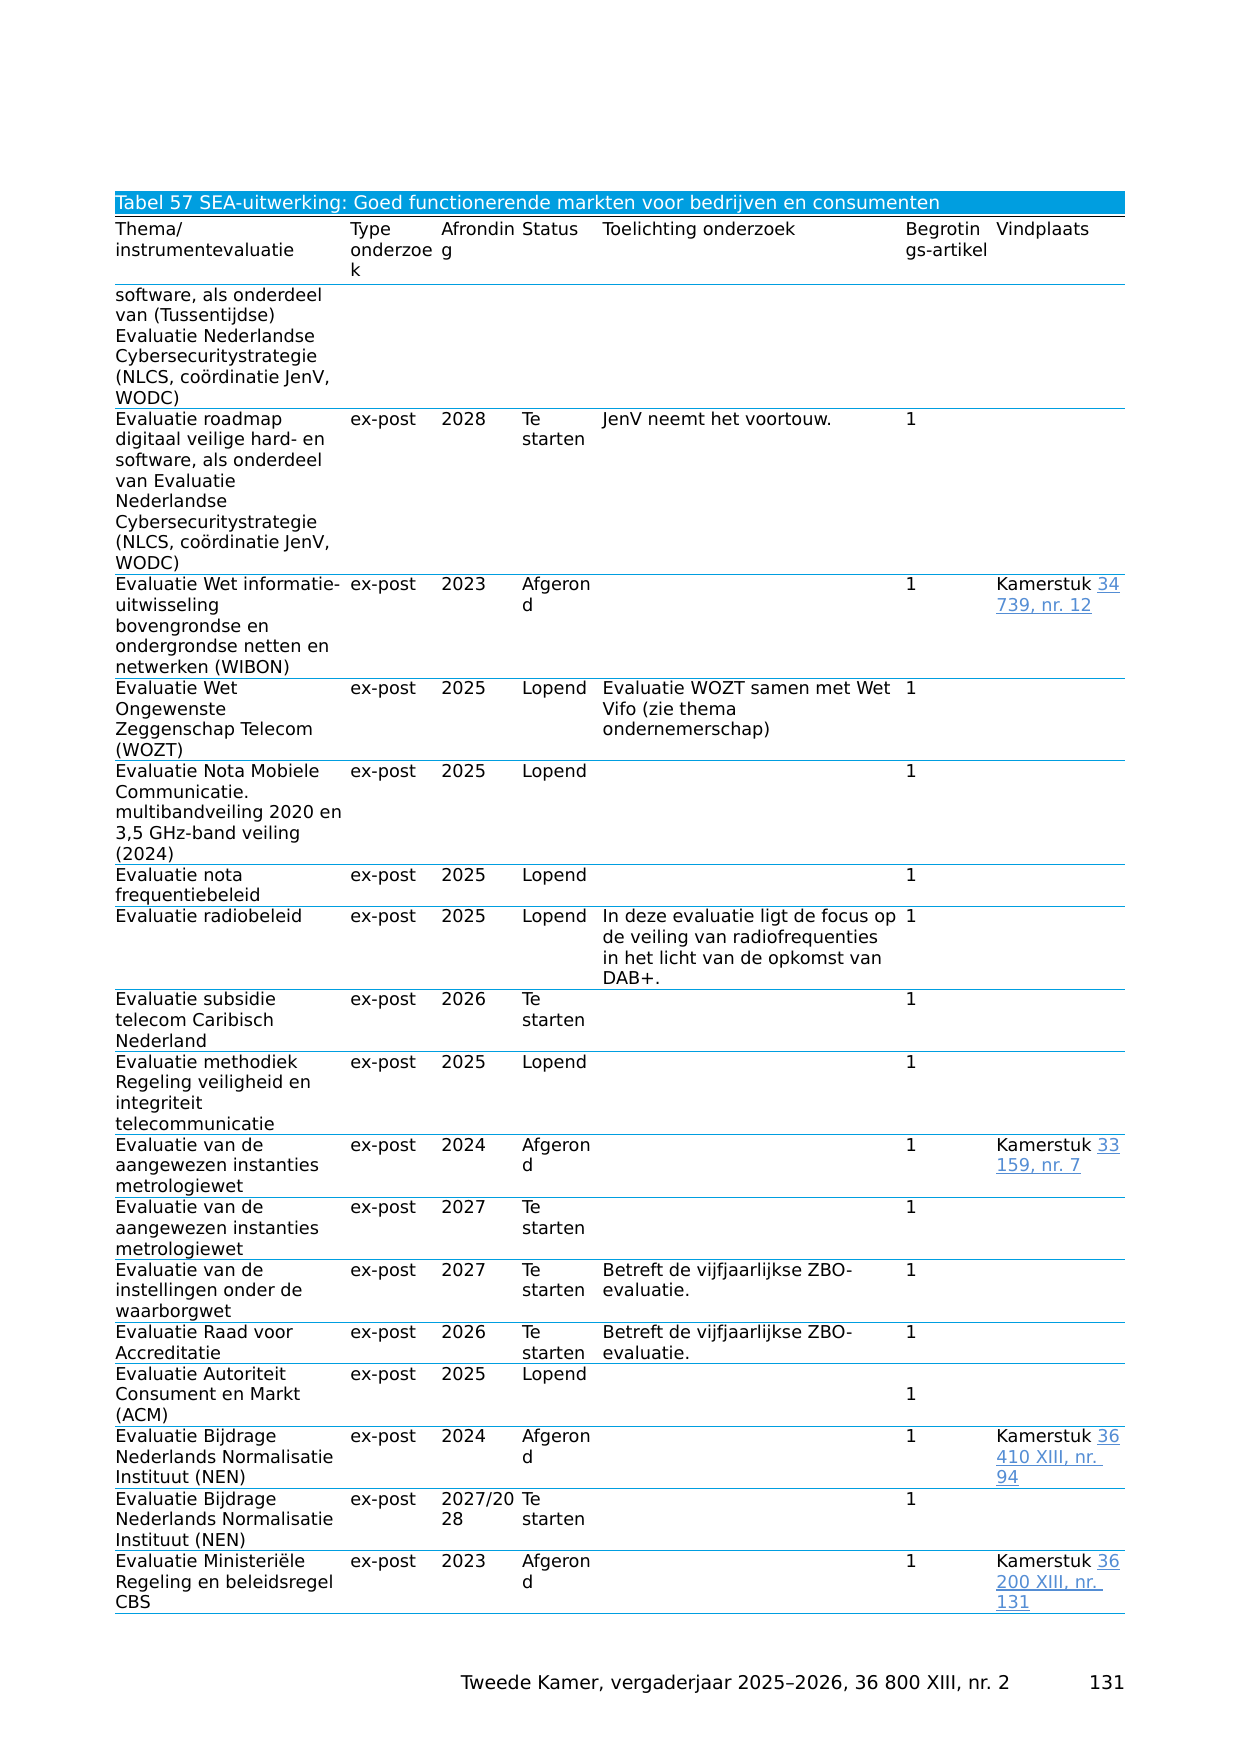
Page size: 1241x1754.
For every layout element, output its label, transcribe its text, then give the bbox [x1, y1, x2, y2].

table_cell ex-post [347, 865, 438, 906]
table_cell Lopend [519, 679, 599, 760]
table_cell 2025 [438, 679, 519, 760]
table_cell ex-post [347, 990, 438, 1051]
table_cell [347, 285, 438, 408]
table_cell Te starten [519, 1198, 599, 1259]
table_cell 1 [903, 575, 993, 677]
table_cell [600, 1052, 902, 1134]
table_cell [993, 907, 1125, 989]
table_cell [993, 1260, 1125, 1321]
table_cell Te starten [519, 409, 599, 574]
table_cell [993, 865, 1125, 906]
table_cell Lopend [519, 907, 599, 989]
table_cell [993, 679, 1125, 760]
table_cell [600, 1427, 902, 1488]
table_cell 1 [903, 1323, 993, 1363]
table_cell Evaluatie radiobeleid [115, 907, 347, 989]
table_cell 2024 [438, 1135, 519, 1197]
table_cell Evaluatie van de aangewezen instanties metrologiewet [115, 1198, 347, 1259]
table_cell [600, 1364, 902, 1426]
table_cell 1 [903, 865, 993, 906]
table_cell Vindplaats [993, 217, 1125, 284]
table_cell [600, 990, 902, 1051]
table_cell 1 [903, 1489, 993, 1550]
table_cell 1 [903, 409, 993, 574]
table_cell 1 [903, 1052, 993, 1134]
table_cell ex-post [347, 1135, 438, 1197]
table_cell [600, 1135, 902, 1197]
table_cell 2023 [438, 1551, 519, 1613]
table_cell 2026 [438, 990, 519, 1051]
table_cell [993, 761, 1125, 864]
table_cell Evaluatie Bijdrage Nederlands Normalisatie Instituut (NEN) [115, 1489, 347, 1550]
table_cell ex-post [347, 907, 438, 989]
table_cell Kamerstuk 33 159, nr. 7 [993, 1135, 1125, 1197]
table_cell 2025 [438, 907, 519, 989]
table_cell 1 [903, 990, 993, 1051]
table_cell [993, 1323, 1125, 1363]
table_cell 2028 [438, 409, 519, 574]
table_cell 2027/2028 [438, 1489, 519, 1550]
table_cell ex-post [347, 679, 438, 760]
table_cell ex-post [347, 1551, 438, 1613]
table_cell ex-post [347, 1323, 438, 1363]
table_cell Evaluatie Raad voor Accreditatie [115, 1323, 347, 1363]
table_cell 2023 [438, 575, 519, 677]
table_cell Status [519, 217, 599, 284]
table_cell Kamerstuk 36 200 XIII, nr. 131 [993, 1551, 1125, 1613]
table_cell Afgerond [519, 1427, 599, 1488]
table_cell Evaluatie Ministeriële Regeling en beleidsregel CBS [115, 1551, 347, 1613]
table_cell Lopend [519, 1052, 599, 1134]
table_cell 2025 [438, 1052, 519, 1134]
table_cell Evaluatie van de aangewezen instanties metrologiewet [115, 1135, 347, 1197]
table_cell Betreft de vijfjaarlijkse ZBO-evaluatie. [600, 1323, 902, 1363]
table_cell Evaluatie methodiek Regeling veiligheid en integriteit telecommunicatie [115, 1052, 347, 1134]
table_cell ex-post [347, 1198, 438, 1259]
table_cell Afgerond [519, 1551, 599, 1613]
table_cell Te starten [519, 1260, 599, 1321]
table_cell [993, 1052, 1125, 1134]
table_cell 1 [903, 907, 993, 989]
table_cell Evaluatie roadmap digitaal veilige hard- en software, als onderdeel van Evaluatie Nederlandse Cybersecuritystrategie (NLCS, coördinatie JenV, WODC) [115, 409, 347, 574]
table_cell 2025 [438, 865, 519, 906]
table_cell Lopend [519, 865, 599, 906]
table_cell Thema/instrumentevaluatie [115, 217, 347, 284]
table_cell Te starten [519, 1323, 599, 1363]
table_cell 1 [903, 1198, 993, 1259]
table_cell Kamerstuk 36 410 XIII, nr. 94 [993, 1427, 1125, 1488]
table_cell ex-post [347, 1427, 438, 1488]
table_cell 2024 [438, 1427, 519, 1488]
table_cell [993, 990, 1125, 1051]
table_cell [993, 1198, 1125, 1259]
table_cell 1 [903, 679, 993, 760]
table_cell ex-post [347, 1260, 438, 1321]
table_cell 1 [903, 1551, 993, 1613]
table_cell 1 [903, 1364, 993, 1426]
table_cell 1 [903, 761, 993, 864]
table_cell Evaluatie subsidie telecom Caribisch Nederland [115, 990, 347, 1051]
table_cell [519, 285, 599, 408]
table_cell [600, 1198, 902, 1259]
table_cell Evaluatie Nota Mobiele Communicatie. multibandveiling 2020 en 3,5 GHz-band veiling (2024) [115, 761, 347, 864]
table_cell [600, 575, 902, 677]
table_cell ex-post [347, 1489, 438, 1550]
table_cell [600, 865, 902, 906]
table_cell Kamerstuk 34 739, nr. 12 [993, 575, 1125, 677]
table_cell Begrotings-artikel [903, 217, 993, 284]
table_cell 1 [903, 1427, 993, 1488]
table_cell [993, 285, 1125, 408]
table_cell ex-post [347, 1052, 438, 1134]
table_cell ex-post [347, 409, 438, 574]
table_cell ex-post [347, 1364, 438, 1426]
table_cell In deze evaluatie ligt de focus op de veiling van radiofrequenties in het licht van de opkomst van DAB+. [600, 907, 902, 989]
table_cell Afgerond [519, 1135, 599, 1197]
table_cell 2027 [438, 1260, 519, 1321]
table_cell Evaluatie Bijdrage Nederlands Normalisatie Instituut (NEN) [115, 1427, 347, 1488]
table_cell 2026 [438, 1323, 519, 1363]
table_cell [600, 761, 902, 864]
table_cell Evaluatie van de instellingen onder de waarborgwet [115, 1260, 347, 1321]
table_cell [600, 285, 902, 408]
table_cell ex-post [347, 575, 438, 677]
table_cell Lopend [519, 761, 599, 864]
table_cell [993, 1489, 1125, 1550]
table_cell Type onderzoek [347, 217, 438, 284]
table_cell Evaluatie Wet informatie-uitwisseling bovengrondse en ondergrondse netten en netwerken (WIBON) [115, 575, 347, 677]
table_cell 1 [903, 1135, 993, 1197]
table_cell 1 [903, 1260, 993, 1321]
table_cell Evaluatie WOZT samen met Wet Vifo (zie thema ondernemerschap) [600, 679, 902, 760]
table_cell [903, 285, 993, 408]
table_cell [600, 1489, 902, 1550]
table_cell JenV neemt het voortouw. [600, 409, 902, 574]
table_cell 2027 [438, 1198, 519, 1259]
table_cell 2025 [438, 761, 519, 864]
table_cell ex-post [347, 761, 438, 864]
table_cell [993, 409, 1125, 574]
table_cell [993, 1364, 1125, 1426]
table_cell Afronding [438, 217, 519, 284]
table_cell software, als onderdeel van (Tussentijdse) Evaluatie Nederlandse Cybersecuritystrategie (NLCS, coördinatie JenV, WODC) [115, 285, 347, 408]
table_cell Te starten [519, 1489, 599, 1550]
table_cell Evaluatie Wet Ongewenste Zeggenschap Telecom (WOZT) [115, 679, 347, 760]
table_cell Evaluatie Autoriteit Consument en Markt (ACM) [115, 1364, 347, 1426]
table_cell Evaluatie nota frequentiebeleid [115, 865, 347, 906]
table_cell [600, 1551, 902, 1613]
table_cell Afgerond [519, 575, 599, 677]
table_cell Betreft de vijfjaarlijkse ZBO-evaluatie. [600, 1260, 902, 1321]
table_cell Toelichting onderzoek [600, 217, 902, 284]
table_cell Lopend [519, 1364, 599, 1426]
table_cell 2025 [438, 1364, 519, 1426]
table_cell [438, 285, 519, 408]
table_cell Te starten [519, 990, 599, 1051]
